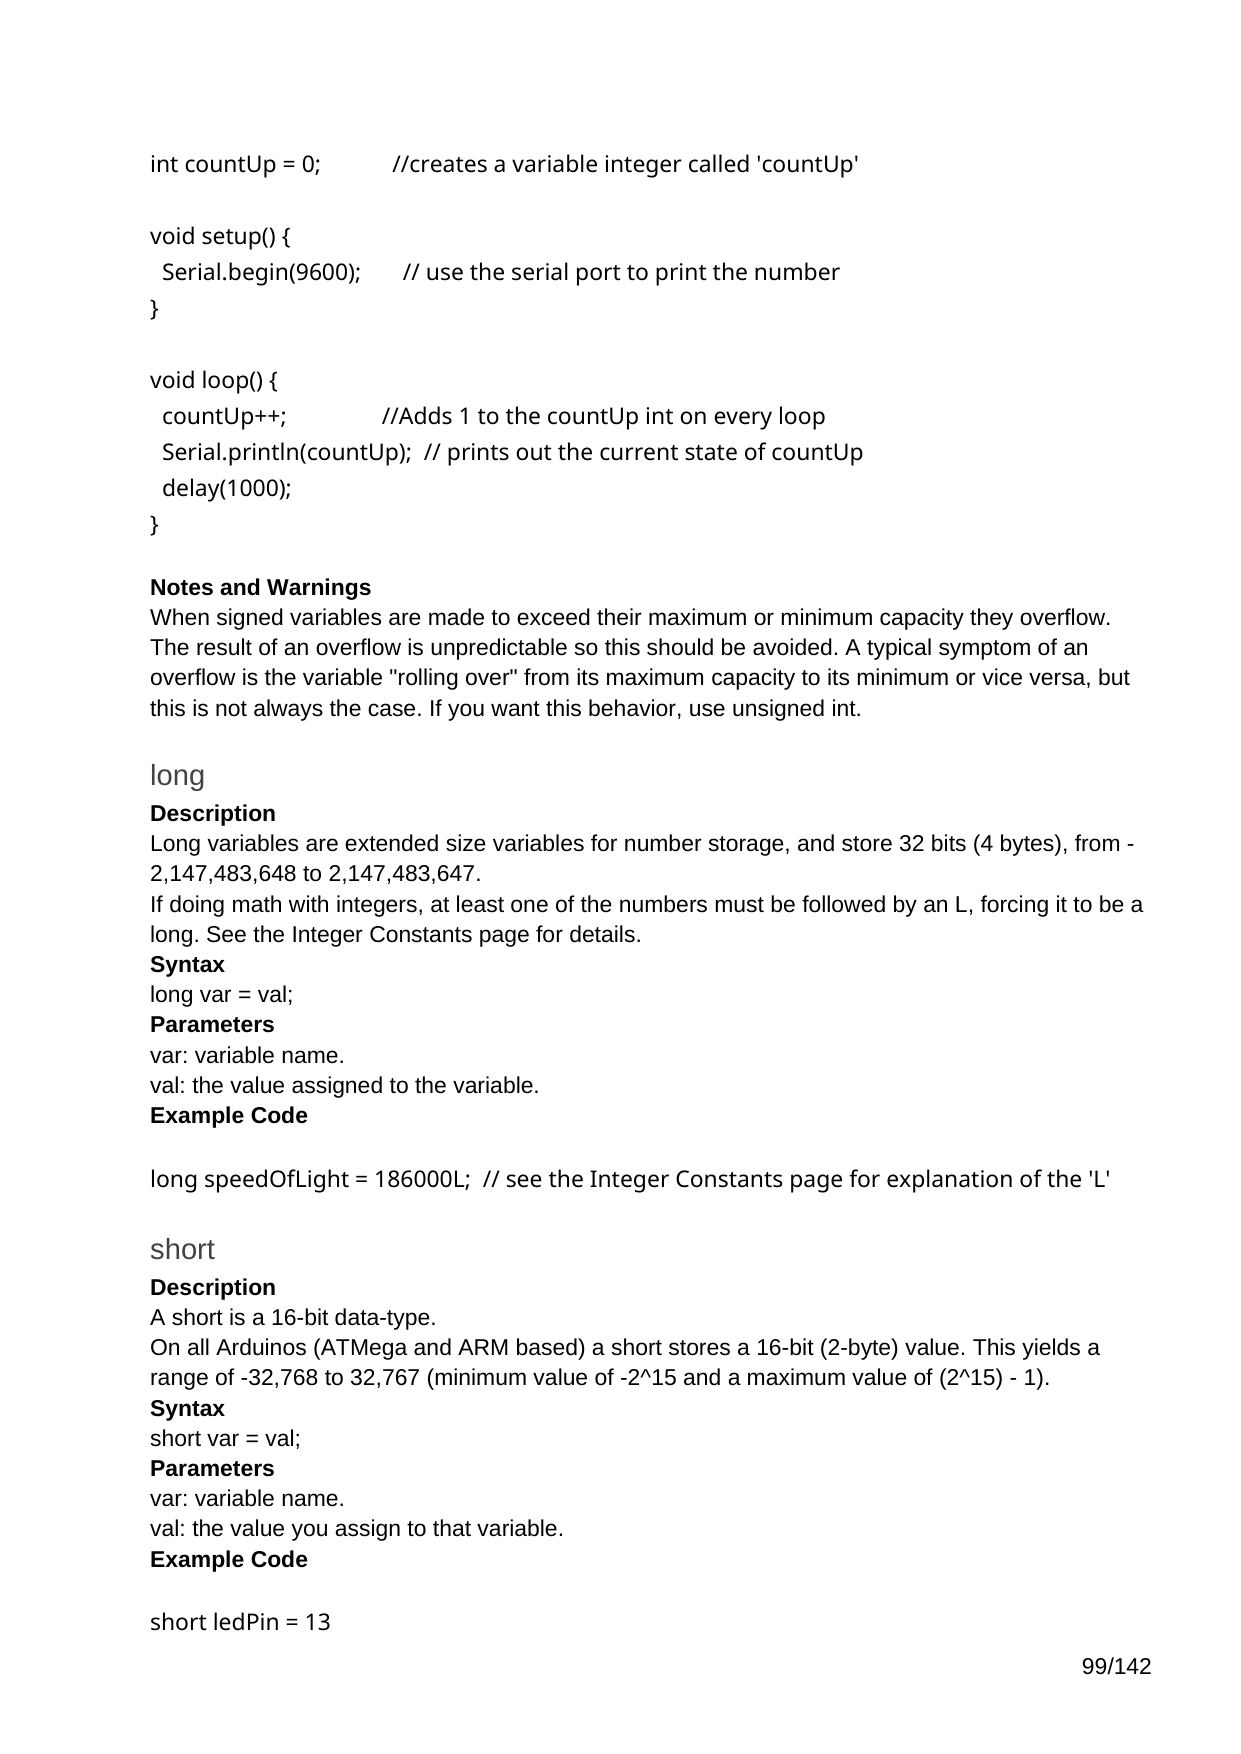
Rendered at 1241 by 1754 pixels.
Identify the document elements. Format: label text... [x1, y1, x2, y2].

text } [150, 508, 1152, 539]
text Parameters [150, 1011, 1152, 1038]
text var: variable name. [150, 1042, 1152, 1068]
text val: the value assigned to the variable. [150, 1072, 1152, 1098]
text delay(1000); [150, 472, 1152, 503]
text Example Code [150, 1546, 1152, 1572]
text Serial.println(countUp); // prints out the current state of countUp [150, 436, 1152, 467]
text Notes and Warnings [150, 574, 1152, 600]
text countUp++; //Adds 1 to the countUp int on every loop [150, 400, 1152, 431]
text Syntax [150, 1394, 1152, 1421]
text Description [150, 1274, 1152, 1300]
text Parameters [150, 1455, 1152, 1481]
text On all Arduinos (ATMega and ARM based) a short stores a 16-bit (2-byte) value. This yields a range of -32,768 to 32,767 (minimum value of -2^15 and a maximum value of (2^15) - 1). [150, 1334, 1152, 1391]
text long var = val; [150, 981, 1152, 1008]
text Description [150, 800, 1152, 826]
text Example Code [150, 1102, 1152, 1128]
text When signed variables are made to exceed their maximum or minimum capacity they overflow. The result of an overflow is unpredictable so this should be avoided. A typical symptom of an overflow is the variable "rolling over" from its maximum capacity to its minimum or vice versa, but this is not always the case. If you want this behavior, use unsigned int. [150, 604, 1152, 721]
text val: the value you assign to that variable. [150, 1515, 1152, 1542]
text If doing math with integers, at least one of the numbers must be followed by an L, forcing it to be a long. See the Integer Constants page for details. [150, 891, 1152, 947]
text int countUp = 0; //creates a variable integer called 'countUp' [150, 148, 1152, 179]
subtitle long [150, 758, 1152, 792]
text long speedOfLight = 186000L; // see the Integer Constants page for explanation of the 'L' [150, 1162, 1152, 1194]
text A short is a 16-bit data-type. [150, 1304, 1152, 1330]
text var: variable name. [150, 1485, 1152, 1511]
text short ledPin = 13 [150, 1606, 1152, 1637]
text Serial.begin(9600); // use the serial port to print the number [150, 256, 1152, 287]
text } [150, 292, 1152, 323]
text Long variables are extended size variables for number storage, and store 32 bits (4 bytes), from -2,147,483,648 to 2,147,483,647. [150, 830, 1152, 887]
text void setup() { [150, 220, 1152, 251]
text void loop() { [150, 364, 1152, 395]
subtitle short [150, 1232, 1152, 1265]
text Syntax [150, 951, 1152, 977]
text short var = val; [150, 1425, 1152, 1451]
